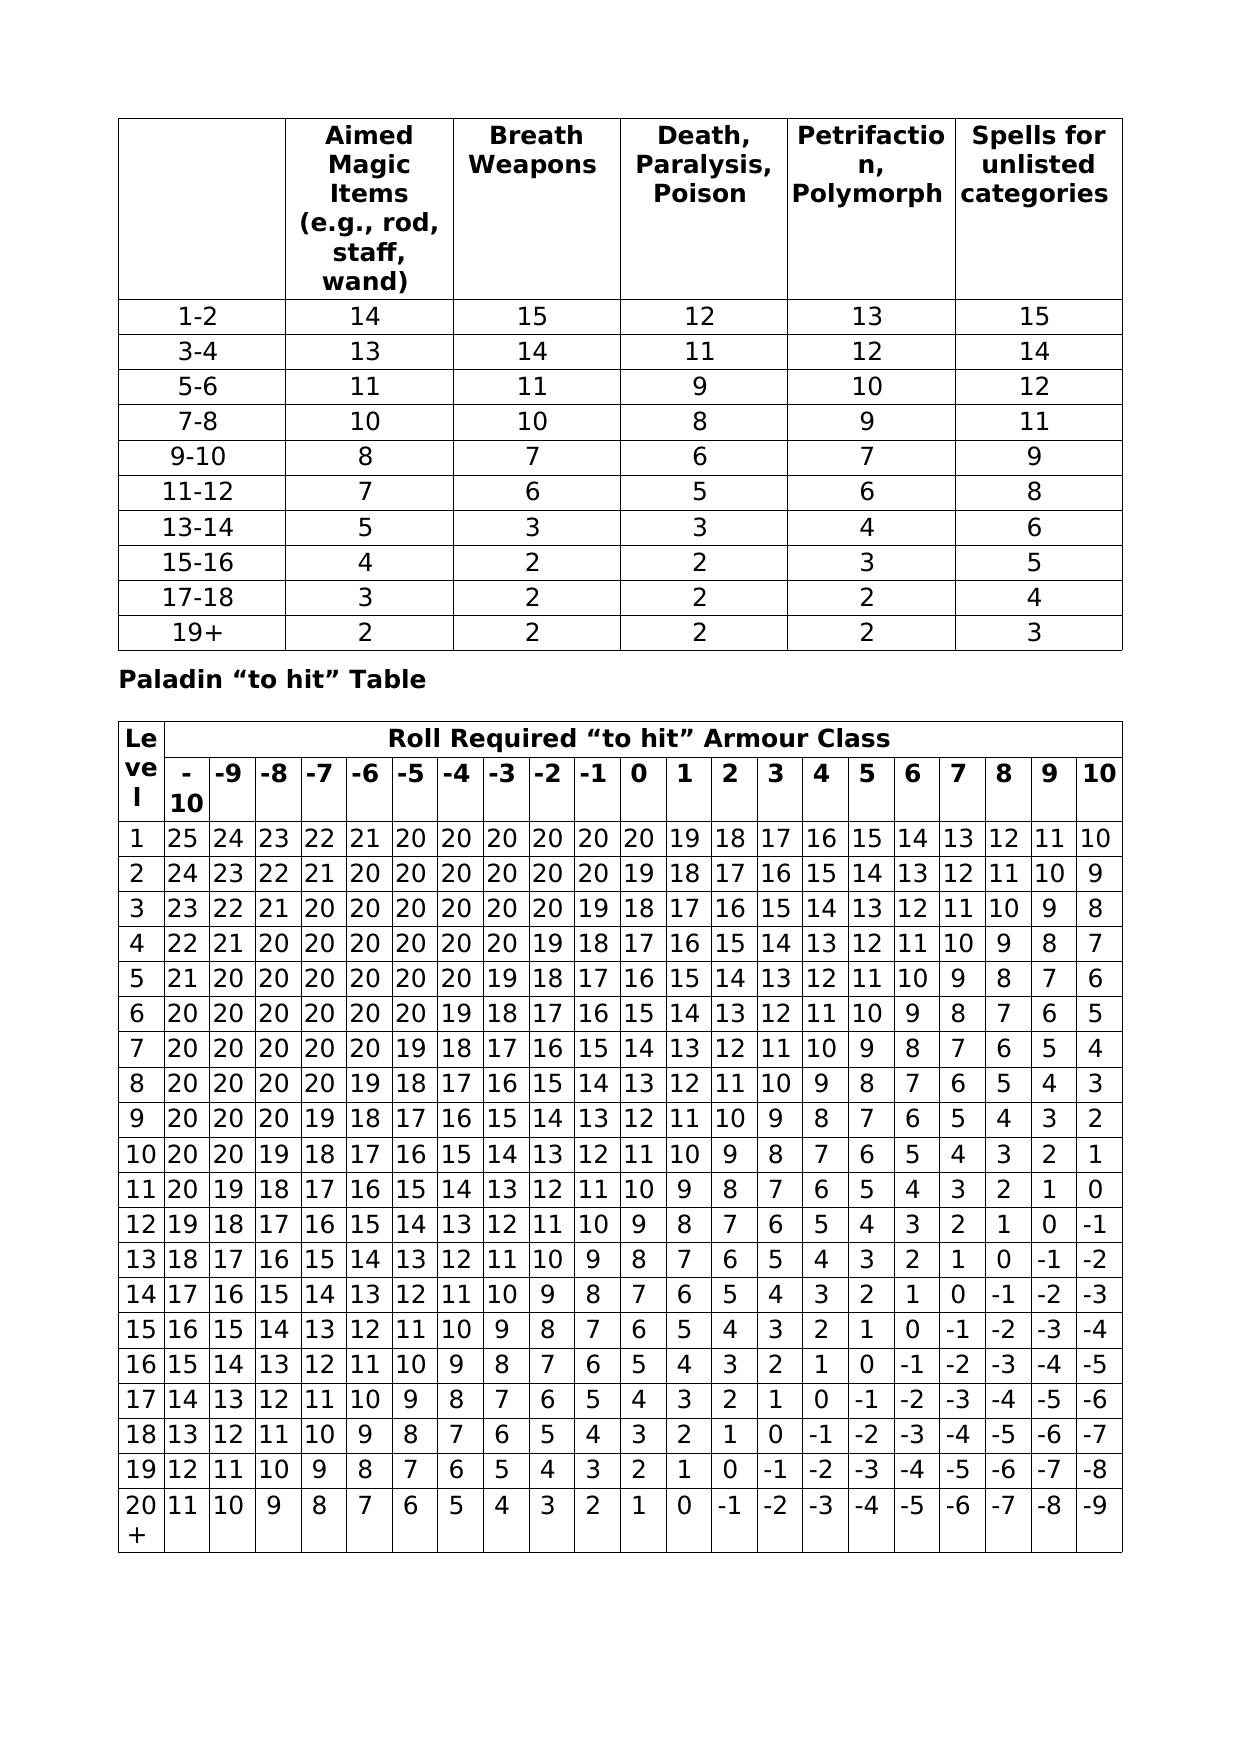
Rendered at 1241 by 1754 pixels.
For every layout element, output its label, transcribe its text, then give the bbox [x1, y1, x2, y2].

table_cell 14 [530, 1103, 574, 1137]
table_cell 11 [849, 962, 894, 996]
table_cell 2 [788, 616, 955, 650]
table_cell 10 [1077, 822, 1122, 856]
table_cell 20 [302, 1032, 346, 1067]
table_cell 6 [849, 1138, 894, 1172]
table_cell 14 [438, 1173, 483, 1207]
table_cell 12 [803, 962, 848, 996]
table_cell -10 [165, 758, 209, 821]
table_cell 3 [1032, 1103, 1076, 1137]
table_cell 3 [621, 1419, 666, 1453]
table_cell 20 [438, 822, 483, 856]
table_cell 1 [712, 1419, 757, 1453]
table_cell 20 [165, 1138, 209, 1172]
table_cell 20 [210, 1068, 255, 1102]
table_cell -4 [438, 758, 483, 821]
table_cell 11 [286, 370, 453, 404]
table_cell 22 [210, 892, 255, 926]
table_cell 12 [575, 1138, 620, 1172]
table_cell 7-8 [119, 405, 285, 439]
table_cell 1-2 [119, 300, 285, 334]
table_cell 5 [621, 1349, 666, 1382]
table_cell 10 [940, 927, 985, 961]
table_cell 20 [575, 857, 620, 891]
table_cell 7 [895, 1068, 939, 1102]
table_cell -1 [575, 758, 620, 821]
table_cell 15 [712, 927, 757, 961]
table_cell -7 [302, 758, 346, 821]
table_cell 15 [393, 1173, 437, 1207]
table_cell 11 [210, 1454, 255, 1488]
table_cell 20 [210, 1032, 255, 1067]
table_cell -2 [1077, 1243, 1122, 1277]
table_cell 8 [895, 1032, 939, 1067]
table_cell 10 [986, 892, 1031, 926]
table_cell 20 [347, 892, 392, 926]
table_header Roll Required “to hit” Armour Class [165, 722, 1122, 757]
table_cell 5 [1077, 997, 1122, 1031]
table_cell 13 [667, 1032, 711, 1067]
table_cell 10 [210, 1489, 255, 1552]
table_cell 3 [758, 1313, 802, 1347]
table_cell 20 [347, 927, 392, 961]
table_cell Petrifaction, Polymorph [788, 119, 955, 299]
table_cell 22 [302, 822, 346, 856]
table_cell 15 [803, 857, 848, 891]
table_cell 15 [667, 962, 711, 996]
table_cell 19 [438, 997, 483, 1031]
table_cell 17 [621, 927, 666, 961]
table_cell 12 [210, 1419, 255, 1453]
table_cell 20 [438, 962, 483, 996]
table_cell 4 [788, 511, 955, 545]
table_cell 11 [454, 370, 620, 404]
table_cell 14 [393, 1208, 437, 1242]
table_cell 5 [803, 1208, 848, 1242]
table_cell 6 [621, 441, 787, 474]
table_cell -7 [1032, 1454, 1076, 1488]
table_cell 10 [803, 1032, 848, 1067]
table_cell 5 [849, 1173, 894, 1207]
table_cell 19 [256, 1138, 301, 1172]
table_cell 15 [165, 1349, 209, 1382]
table_cell 20 [393, 927, 437, 961]
table_cell 15 [347, 1208, 392, 1242]
table_cell 5 [530, 1419, 574, 1453]
table_cell -1 [849, 1384, 894, 1418]
table_cell 1 [758, 1384, 802, 1418]
table_cell 4 [621, 1384, 666, 1418]
table_cell 24 [165, 857, 209, 891]
table_cell 16 [119, 1349, 164, 1382]
table_cell 8 [621, 1243, 666, 1277]
table_cell 8 [849, 1068, 894, 1102]
table_cell 11 [530, 1208, 574, 1242]
table_cell 13 [286, 335, 453, 369]
table_cell 15 [454, 300, 620, 334]
table_cell 17 [484, 1032, 529, 1067]
table_cell -7 [1077, 1419, 1122, 1453]
table_cell 12 [758, 997, 802, 1031]
table_cell 20 [256, 1068, 301, 1102]
table_cell 4 [895, 1173, 939, 1207]
table_cell 4 [286, 546, 453, 580]
table_cell 17 [210, 1243, 255, 1277]
table_cell 2 [940, 1208, 985, 1242]
table_cell 8 [956, 476, 1122, 510]
table_cell 11 [621, 335, 787, 369]
table_cell 16 [803, 822, 848, 856]
table_cell 5 [286, 511, 453, 545]
table_cell 9 [575, 1243, 620, 1277]
table_cell 15 [621, 997, 666, 1031]
table_cell 10 [849, 997, 894, 1031]
table_cell 8 [803, 1103, 848, 1137]
table_cell 1 [1032, 1173, 1076, 1207]
table_cell 2 [575, 1489, 620, 1552]
table_cell 11 [347, 1349, 392, 1382]
table_cell 9 [119, 1103, 164, 1137]
table_cell 11 [393, 1313, 437, 1347]
table_cell 20 [575, 822, 620, 856]
table_cell 9 [712, 1138, 757, 1172]
table_cell 14 [895, 822, 939, 856]
table_cell 20 [210, 962, 255, 996]
table_cell 2 [712, 1384, 757, 1418]
table_cell 7 [286, 476, 453, 510]
table_cell 3 [986, 1138, 1031, 1172]
table_cell 5 [1032, 1032, 1076, 1067]
table_cell 11 [758, 1032, 802, 1067]
table_cell 6 [393, 1489, 437, 1552]
table_cell 12 [849, 927, 894, 961]
table_cell 10 [530, 1243, 574, 1277]
table_cell 17 [393, 1103, 437, 1137]
table_cell 20 [393, 857, 437, 891]
table_cell 16 [438, 1103, 483, 1137]
table_cell 11 [621, 1138, 666, 1172]
table_cell 20 [165, 1032, 209, 1067]
table_cell 7 [347, 1489, 392, 1552]
table_cell -3 [895, 1419, 939, 1453]
table_cell 15 [956, 300, 1122, 334]
table_cell 8 [986, 758, 1031, 821]
table_cell 20 [165, 1068, 209, 1102]
table_cell 17 [165, 1278, 209, 1312]
table_cell 10 [438, 1313, 483, 1347]
table_cell 7 [940, 758, 985, 821]
table_cell 20 [347, 962, 392, 996]
table_cell 14 [347, 1243, 392, 1277]
table_cell 7 [803, 1138, 848, 1172]
table_cell 17 [667, 892, 711, 926]
table_cell 1 [895, 1278, 939, 1312]
table_cell -3 [1032, 1313, 1076, 1347]
table_cell 17 [530, 997, 574, 1031]
table_cell 14 [667, 997, 711, 1031]
table_cell 21 [165, 962, 209, 996]
table_cell 20 [165, 1103, 209, 1137]
table_cell 2 [667, 1419, 711, 1453]
table_cell 3 [895, 1208, 939, 1242]
table_cell 20 [530, 857, 574, 891]
table_cell -3 [803, 1489, 848, 1552]
table_cell 5 [119, 962, 164, 996]
table_cell 7 [849, 1103, 894, 1137]
table_cell 4 [986, 1103, 1031, 1137]
table_cell -2 [1032, 1278, 1076, 1312]
table_cell 8 [302, 1489, 346, 1552]
table_cell 10 [621, 1173, 666, 1207]
table_cell 8 [438, 1384, 483, 1418]
table_cell 16 [621, 962, 666, 996]
table_cell 9 [956, 441, 1122, 474]
table_cell -2 [758, 1489, 802, 1552]
table_cell 20 [165, 1173, 209, 1207]
table_cell -7 [986, 1489, 1031, 1552]
table_cell 20 [438, 927, 483, 961]
table_cell 4 [575, 1419, 620, 1453]
table_cell 22 [165, 927, 209, 961]
table_cell 15 [302, 1243, 346, 1277]
table_cell -1 [986, 1278, 1031, 1312]
table_cell -4 [986, 1384, 1031, 1418]
table_cell 13 [484, 1173, 529, 1207]
table_cell 19 [347, 1068, 392, 1102]
table_cell 7 [1077, 927, 1122, 961]
table_cell 12 [302, 1349, 346, 1382]
table_cell 20 [393, 892, 437, 926]
table_cell 9 [849, 1032, 894, 1067]
table_cell 0 [803, 1384, 848, 1418]
table_cell 5 [849, 758, 894, 821]
table_cell 16 [393, 1138, 437, 1172]
table_cell 7 [484, 1384, 529, 1418]
table_cell 20 [256, 1032, 301, 1067]
table_cell 11 [712, 1068, 757, 1102]
table_cell -4 [1077, 1313, 1122, 1347]
table_cell 9 [393, 1384, 437, 1418]
table_cell 9 [347, 1419, 392, 1453]
table_cell 2 [895, 1243, 939, 1277]
table_cell 9 [1077, 857, 1122, 891]
table_cell -1 [712, 1489, 757, 1552]
table_cell 5 [484, 1454, 529, 1488]
table_cell 20 [530, 892, 574, 926]
table_cell 13-14 [119, 511, 285, 545]
table_cell 19 [621, 857, 666, 891]
table_cell -3 [849, 1454, 894, 1488]
table_cell 0 [712, 1454, 757, 1488]
table_cell 17 [758, 822, 802, 856]
table_cell 16 [530, 1032, 574, 1067]
table_cell 12 [256, 1384, 301, 1418]
table_cell 16 [256, 1243, 301, 1277]
table_cell -9 [1077, 1489, 1122, 1552]
table_cell -4 [849, 1489, 894, 1552]
table_cell 14 [210, 1349, 255, 1382]
table_cell 4 [1032, 1068, 1076, 1102]
table_cell -1 [895, 1349, 939, 1382]
table_cell 12 [940, 857, 985, 891]
table_header [119, 119, 285, 299]
table_cell 9 [484, 1313, 529, 1347]
table_cell 9 [1032, 892, 1076, 926]
table_cell 12 [165, 1454, 209, 1488]
table_cell 18 [621, 892, 666, 926]
table_cell 16 [667, 927, 711, 961]
table_cell 4 [530, 1454, 574, 1488]
table_cell 17 [119, 1384, 164, 1418]
table_cell 12 [895, 892, 939, 926]
table_cell 13 [712, 997, 757, 1031]
table_cell 11 [986, 857, 1031, 891]
table_cell 0 [621, 758, 666, 821]
table_cell 20 [302, 1068, 346, 1102]
table_cell 9 [302, 1454, 346, 1488]
table_cell 8 [940, 997, 985, 1031]
table_cell -2 [849, 1419, 894, 1453]
table_cell 0 [895, 1313, 939, 1347]
table_cell 13 [393, 1243, 437, 1277]
table_cell 7 [1032, 962, 1076, 996]
table_cell 14 [454, 335, 620, 369]
table_cell 20 [484, 857, 529, 891]
table_cell 20 [210, 1103, 255, 1137]
table_cell 23 [210, 857, 255, 891]
table_cell 15 [530, 1068, 574, 1102]
table_cell 8 [347, 1454, 392, 1488]
table_cell 4 [667, 1349, 711, 1382]
table_cell 3 [286, 581, 453, 615]
table_cell 10 [286, 405, 453, 439]
table_cell 0 [986, 1243, 1031, 1277]
table_cell 14 [803, 892, 848, 926]
table_cell 10 [347, 1384, 392, 1418]
table_cell 4 [1077, 1032, 1122, 1067]
table_cell 9 [530, 1278, 574, 1312]
table_cell 16 [758, 857, 802, 891]
table_cell 6 [530, 1384, 574, 1418]
table_cell 4 [758, 1278, 802, 1312]
table_cell 7 [621, 1278, 666, 1312]
table_cell 11 [667, 1103, 711, 1137]
table_cell 3 [849, 1243, 894, 1277]
table_cell -8 [256, 758, 301, 821]
table_cell 10 [667, 1138, 711, 1172]
table_cell 18 [302, 1138, 346, 1172]
table_cell 9 [621, 370, 787, 404]
table_cell 2 [454, 546, 620, 580]
table_cell 5 [986, 1068, 1031, 1102]
table_cell 6 [438, 1454, 483, 1488]
table_cell 20 [484, 927, 529, 961]
table_cell 9 [621, 1208, 666, 1242]
table_cell 5 [956, 546, 1122, 580]
table_cell 11 [575, 1173, 620, 1207]
table_cell 18 [575, 927, 620, 961]
table_cell 13 [575, 1103, 620, 1137]
table_cell 20 [484, 892, 529, 926]
table_cell 7 [712, 1208, 757, 1242]
table_cell 14 [849, 857, 894, 891]
table_cell 18 [165, 1243, 209, 1277]
table_cell 5 [895, 1138, 939, 1172]
table_cell 13 [758, 962, 802, 996]
table_cell -5 [1032, 1384, 1076, 1418]
table_cell 20 [302, 962, 346, 996]
table_cell 16 [165, 1313, 209, 1347]
table_cell 9-10 [119, 441, 285, 474]
table_cell 4 [119, 927, 164, 961]
table_cell 6 [788, 476, 955, 510]
table_cell 20 [393, 997, 437, 1031]
table_cell 20 [438, 892, 483, 926]
table_cell 5 [575, 1384, 620, 1418]
table_cell -2 [940, 1349, 985, 1382]
table_cell -2 [803, 1454, 848, 1488]
table_cell 12 [438, 1243, 483, 1277]
table_cell 13 [895, 857, 939, 891]
table_cell 7 [393, 1454, 437, 1488]
table_cell 0 [849, 1349, 894, 1382]
table_cell 15 [210, 1313, 255, 1347]
table_cell -4 [940, 1419, 985, 1453]
table_cell -1 [1032, 1243, 1076, 1277]
table_cell 11 [165, 1489, 209, 1552]
table_cell 17 [712, 857, 757, 891]
table_cell 0 [940, 1278, 985, 1312]
table_cell 3 [667, 1384, 711, 1418]
table_cell 6 [940, 1068, 985, 1102]
table_cell 8 [667, 1208, 711, 1242]
table_cell 18 [210, 1208, 255, 1242]
table_cell -9 [210, 758, 255, 821]
table_cell 4 [849, 1208, 894, 1242]
table_cell 10 [302, 1419, 346, 1453]
table_cell 13 [438, 1208, 483, 1242]
table_cell -1 [940, 1313, 985, 1347]
table_cell 18 [712, 822, 757, 856]
table_cell 18 [484, 997, 529, 1031]
table_cell 14 [286, 300, 453, 334]
table_cell 12 [956, 370, 1122, 404]
table_cell 13 [803, 927, 848, 961]
table_cell 20 [210, 1138, 255, 1172]
table_cell 2 [621, 546, 787, 580]
table_cell 10 [484, 1278, 529, 1312]
table_cell 7 [575, 1313, 620, 1347]
table_cell 8 [530, 1313, 574, 1347]
table_cell -4 [1032, 1349, 1076, 1382]
table_cell 8 [286, 441, 453, 474]
table_cell 17 [438, 1068, 483, 1102]
table_cell 0 [1077, 1173, 1122, 1207]
table_cell 12 [393, 1278, 437, 1312]
table_cell 20 [438, 857, 483, 891]
table_cell 2 [758, 1349, 802, 1382]
table_cell 20 [393, 822, 437, 856]
table_cell 17-18 [119, 581, 285, 615]
table_cell 4 [803, 1243, 848, 1277]
table_cell 16 [484, 1068, 529, 1102]
text Paladin “to hit” Table [118, 665, 1122, 694]
table_cell 16 [712, 892, 757, 926]
table_cell 25 [165, 822, 209, 856]
table_cell 5 [667, 1313, 711, 1347]
table_cell 20 [302, 927, 346, 961]
table_cell 8 [621, 405, 787, 439]
table_cell -1 [1077, 1208, 1122, 1242]
table_cell 19 [119, 1454, 164, 1488]
table_cell 18 [667, 857, 711, 891]
table_cell 1 [849, 1313, 894, 1347]
table_cell 2 [119, 857, 164, 891]
table_cell 24 [210, 822, 255, 856]
table_cell 1 [119, 822, 164, 856]
table_cell 14 [758, 927, 802, 961]
table_cell 10 [393, 1349, 437, 1382]
table_cell 6 [667, 1278, 711, 1312]
table_cell 9 [940, 962, 985, 996]
table_cell 13 [530, 1138, 574, 1172]
table_cell -6 [347, 758, 392, 821]
table_cell -5 [393, 758, 437, 821]
table_cell 3 [940, 1173, 985, 1207]
table_cell 3 [758, 758, 802, 821]
table_cell 11-12 [119, 476, 285, 510]
table_cell 13 [165, 1419, 209, 1453]
table_cell 4 [956, 581, 1122, 615]
table_cell 1 [803, 1349, 848, 1382]
table_cell 9 [803, 1068, 848, 1102]
table_cell 16 [347, 1173, 392, 1207]
table_cell 13 [788, 300, 955, 334]
table_cell 11 [1032, 822, 1076, 856]
table_cell 4 [484, 1489, 529, 1552]
table_cell 12 [788, 335, 955, 369]
table_cell 15 [484, 1103, 529, 1137]
table_cell 8 [575, 1278, 620, 1312]
table_cell 14 [256, 1313, 301, 1347]
table_cell 3-4 [119, 335, 285, 369]
table_cell 12 [986, 822, 1031, 856]
table_cell -3 [986, 1349, 1031, 1382]
table_cell 7 [530, 1349, 574, 1382]
table_cell 13 [119, 1243, 164, 1277]
table_cell 11 [940, 892, 985, 926]
table_cell -3 [1077, 1278, 1122, 1312]
table_cell 19 [302, 1103, 346, 1137]
table_cell 2 [454, 581, 620, 615]
table_cell 7 [438, 1419, 483, 1453]
table_cell 14 [956, 335, 1122, 369]
table_cell 2 [621, 1454, 666, 1488]
table_cell 2 [621, 581, 787, 615]
table_cell 12 [712, 1032, 757, 1067]
table_cell 20 [302, 892, 346, 926]
table_cell 20 [347, 857, 392, 891]
table_cell 20 [256, 1103, 301, 1137]
table_cell 6 [454, 476, 620, 510]
table_cell 6 [986, 1032, 1031, 1067]
table_cell 19 [484, 962, 529, 996]
table_cell 16 [575, 997, 620, 1031]
table_cell 20 [256, 962, 301, 996]
table_cell 8 [1077, 892, 1122, 926]
table_cell 3 [621, 511, 787, 545]
table_cell Death, Paralysis, Poison [621, 119, 787, 299]
table_cell 6 [1077, 962, 1122, 996]
table_cell 12 [621, 1103, 666, 1137]
table_cell 6 [575, 1349, 620, 1382]
table_cell 3 [119, 892, 164, 926]
table_cell 2 [803, 1313, 848, 1347]
table_cell -6 [1032, 1419, 1076, 1453]
table_cell 7 [986, 997, 1031, 1031]
table_cell 18 [393, 1068, 437, 1102]
table_cell 1 [940, 1243, 985, 1277]
table_cell 19 [393, 1032, 437, 1067]
table_cell 21 [302, 857, 346, 891]
table_cell 12 [530, 1173, 574, 1207]
table_cell -8 [1032, 1489, 1076, 1552]
table_cell 20 [530, 822, 574, 856]
table_cell 6 [803, 1173, 848, 1207]
table_cell 4 [940, 1138, 985, 1172]
table_cell 12 [119, 1208, 164, 1242]
table_cell 0 [758, 1419, 802, 1453]
table_cell 23 [165, 892, 209, 926]
table_cell -1 [803, 1419, 848, 1453]
table_cell 18 [347, 1103, 392, 1137]
table_cell 9 [438, 1349, 483, 1382]
table_cell 9 [895, 997, 939, 1031]
table_cell 13 [347, 1278, 392, 1312]
table_cell 9 [256, 1489, 301, 1552]
table_cell 14 [484, 1138, 529, 1172]
table_cell 13 [302, 1313, 346, 1347]
table_cell 20 [256, 997, 301, 1031]
table_cell 15 [575, 1032, 620, 1067]
table_cell 8 [712, 1173, 757, 1207]
table_cell 22 [256, 857, 301, 891]
table_cell 9 [667, 1173, 711, 1207]
table_cell 10 [712, 1103, 757, 1137]
table_cell 5 [940, 1103, 985, 1137]
table_cell 15 [758, 892, 802, 926]
table_cell 1 [667, 758, 711, 821]
table_cell 13 [621, 1068, 666, 1102]
table_cell 12 [347, 1313, 392, 1347]
table_cell 23 [256, 822, 301, 856]
table_cell 12 [621, 300, 787, 334]
table_cell -2 [895, 1384, 939, 1418]
table_cell 10 [575, 1208, 620, 1242]
table_cell 8 [986, 962, 1031, 996]
table_cell 21 [256, 892, 301, 926]
table_cell -6 [986, 1454, 1031, 1488]
table_cell 19 [530, 927, 574, 961]
table_cell 2 [621, 616, 787, 650]
table_cell 17 [302, 1173, 346, 1207]
table_cell 1 [667, 1454, 711, 1488]
table_cell 7 [119, 1032, 164, 1067]
table_cell 6 [1032, 997, 1076, 1031]
table_cell 12 [667, 1068, 711, 1102]
table_cell 15-16 [119, 546, 285, 580]
table_cell 15 [256, 1278, 301, 1312]
table_cell 3 [454, 511, 620, 545]
table_cell 20 [347, 997, 392, 1031]
table_cell 17 [575, 962, 620, 996]
table_cell 7 [454, 441, 620, 474]
table_cell 10 [454, 405, 620, 439]
table_cell 10 [1032, 857, 1076, 891]
table_cell 17 [347, 1138, 392, 1172]
table_cell 13 [210, 1384, 255, 1418]
table_cell 0 [1032, 1208, 1076, 1242]
table_cell 19 [575, 892, 620, 926]
table_cell 2 [454, 616, 620, 650]
table_cell 20 [302, 997, 346, 1031]
table_cell 6 [621, 1313, 666, 1347]
table_cell 14 [621, 1032, 666, 1067]
table_cell -6 [940, 1489, 985, 1552]
table_cell -5 [940, 1454, 985, 1488]
table_cell 20 [256, 927, 301, 961]
table_cell 12 [484, 1208, 529, 1242]
table_cell 1 [621, 1489, 666, 1552]
table_cell 10 [895, 962, 939, 996]
table_cell 0 [667, 1489, 711, 1552]
table_header Level [119, 722, 164, 821]
table_cell 14 [302, 1278, 346, 1312]
table_cell 15 [119, 1313, 164, 1347]
table_cell 6 [895, 758, 939, 821]
table_cell 21 [210, 927, 255, 961]
table_cell 13 [940, 822, 985, 856]
table_cell 5 [438, 1489, 483, 1552]
table_cell 20 [165, 997, 209, 1031]
table_cell 11 [484, 1243, 529, 1277]
table_cell 8 [393, 1419, 437, 1453]
table_cell Aimed Magic Items (e.g., rod, staff, wand) [286, 119, 453, 299]
table_cell 13 [849, 892, 894, 926]
table_cell 10 [119, 1138, 164, 1172]
table_cell 11 [119, 1173, 164, 1207]
table_cell 5 [758, 1243, 802, 1277]
table_cell 6 [712, 1243, 757, 1277]
table_cell 5 [712, 1278, 757, 1312]
table_cell -2 [986, 1313, 1031, 1347]
table_cell 5 [621, 476, 787, 510]
table_cell 20+ [119, 1489, 164, 1552]
table_cell 2 [849, 1278, 894, 1312]
table_cell 21 [347, 822, 392, 856]
table_cell 16 [302, 1208, 346, 1242]
table_cell 10 [256, 1454, 301, 1488]
table_cell -1 [758, 1454, 802, 1488]
table_cell 15 [438, 1138, 483, 1172]
table_cell 10 [788, 370, 955, 404]
table_cell 20 [484, 822, 529, 856]
table_cell 14 [165, 1384, 209, 1418]
table_cell 9 [758, 1103, 802, 1137]
table_cell 3 [956, 616, 1122, 650]
table_cell 9 [1032, 758, 1076, 821]
table_cell 19 [667, 822, 711, 856]
table_cell 11 [302, 1384, 346, 1418]
table_cell 2 [286, 616, 453, 650]
table_cell 6 [956, 511, 1122, 545]
table_cell -3 [940, 1384, 985, 1418]
table_cell 11 [438, 1278, 483, 1312]
table_cell 8 [1032, 927, 1076, 961]
table_cell 7 [667, 1243, 711, 1277]
table_cell 10 [1077, 758, 1122, 821]
table_cell -6 [1077, 1384, 1122, 1418]
table_cell 3 [530, 1489, 574, 1552]
table_cell 6 [119, 997, 164, 1031]
table_cell 5-6 [119, 370, 285, 404]
table_cell -5 [1077, 1349, 1122, 1382]
table_cell 19 [210, 1173, 255, 1207]
table_cell -4 [895, 1454, 939, 1488]
table_cell 11 [895, 927, 939, 961]
table_cell 11 [803, 997, 848, 1031]
table_cell 7 [788, 441, 955, 474]
table_cell 8 [484, 1349, 529, 1382]
table_cell 2 [1032, 1138, 1076, 1172]
table_cell -2 [530, 758, 574, 821]
table_cell 2 [986, 1173, 1031, 1207]
table_cell 6 [758, 1208, 802, 1242]
table_cell 13 [256, 1349, 301, 1382]
table_cell 18 [530, 962, 574, 996]
table_cell Spells for unlisted categories [956, 119, 1122, 299]
table_cell 9 [788, 405, 955, 439]
table_cell 3 [788, 546, 955, 580]
table_cell 20 [210, 997, 255, 1031]
table_cell 1 [1077, 1138, 1122, 1172]
table_cell 4 [803, 758, 848, 821]
table_cell 20 [621, 822, 666, 856]
table_cell 1 [986, 1208, 1031, 1242]
table_cell 14 [119, 1278, 164, 1312]
table_cell 18 [438, 1032, 483, 1067]
table_cell 6 [895, 1103, 939, 1137]
table_cell 7 [758, 1173, 802, 1207]
table_cell 9 [986, 927, 1031, 961]
table_cell 8 [119, 1068, 164, 1102]
table_cell -5 [986, 1419, 1031, 1453]
table_cell 6 [484, 1419, 529, 1453]
table_cell 11 [956, 405, 1122, 439]
table_cell 8 [758, 1138, 802, 1172]
table_cell -5 [895, 1489, 939, 1552]
table_cell 19+ [119, 616, 285, 650]
table_cell 20 [393, 962, 437, 996]
table_cell 4 [712, 1313, 757, 1347]
table_cell 14 [712, 962, 757, 996]
table_cell 7 [940, 1032, 985, 1067]
table_cell 15 [849, 822, 894, 856]
table_cell 19 [165, 1208, 209, 1242]
table_cell 16 [210, 1278, 255, 1312]
table_cell 3 [1077, 1068, 1122, 1102]
table_cell 14 [575, 1068, 620, 1102]
table_cell -8 [1077, 1454, 1122, 1488]
table_cell 17 [256, 1208, 301, 1242]
table_cell Breath Weapons [454, 119, 620, 299]
table_cell -3 [484, 758, 529, 821]
table_cell 11 [256, 1419, 301, 1453]
table_cell 3 [712, 1349, 757, 1382]
table_cell 18 [256, 1173, 301, 1207]
table_cell 20 [347, 1032, 392, 1067]
table_cell 18 [119, 1419, 164, 1453]
table_cell 3 [803, 1278, 848, 1312]
table_cell 3 [575, 1454, 620, 1488]
table_cell 2 [788, 581, 955, 615]
table_cell 10 [758, 1068, 802, 1102]
table_cell 2 [712, 758, 757, 821]
table_cell 2 [1077, 1103, 1122, 1137]
